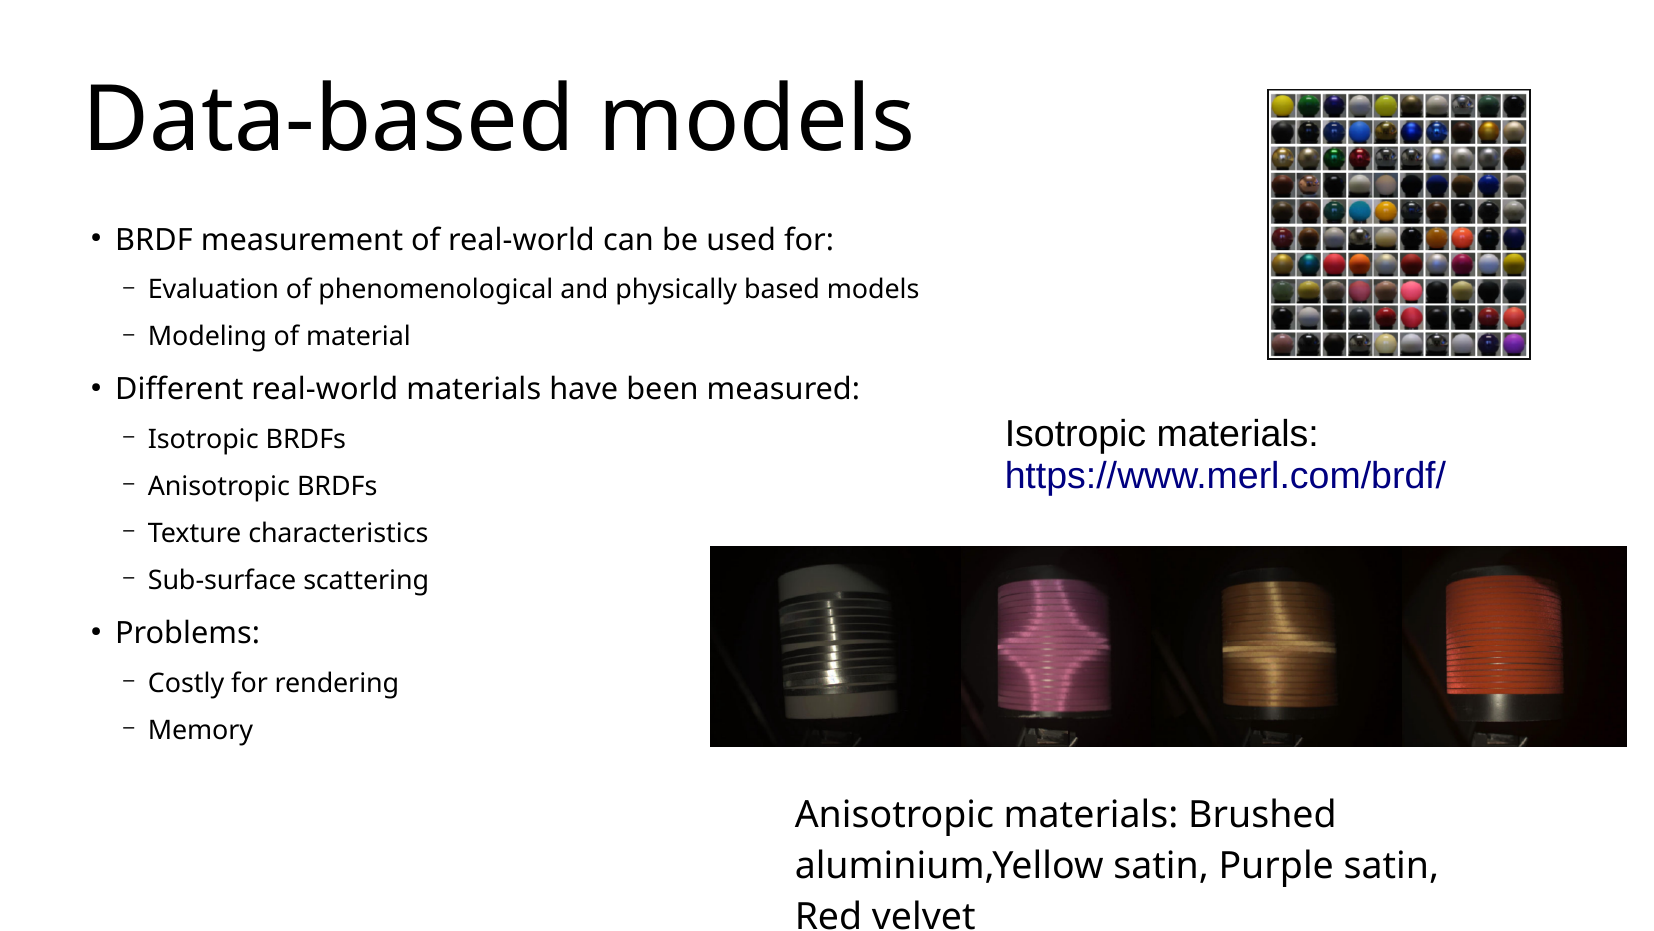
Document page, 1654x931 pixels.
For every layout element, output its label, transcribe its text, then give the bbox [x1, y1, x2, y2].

picture [1267, 89, 1531, 361]
text_box Isotropic materials:https://www.merl.com/brdf/ [990, 405, 1654, 504]
list BRDF measurement of real-world can be used for: Evaluation of phenomenological and physically based models Modeling of material Different real-world materials have been measured: Isotropic BRDFs Anisotropic BRDFs Texture characteristics Sub-surface scattering Problems: Costly for rendering Memory [82, 217, 1571, 758]
text_box Anisotropic materials: Brushed aluminium,Yellow satin, Purple satin, Red velvet http://people.csail.mit.edu/addy/research/brdf/ [780, 780, 1471, 931]
picture [705, 542, 1630, 751]
title Data-based models [82, 37, 1571, 193]
